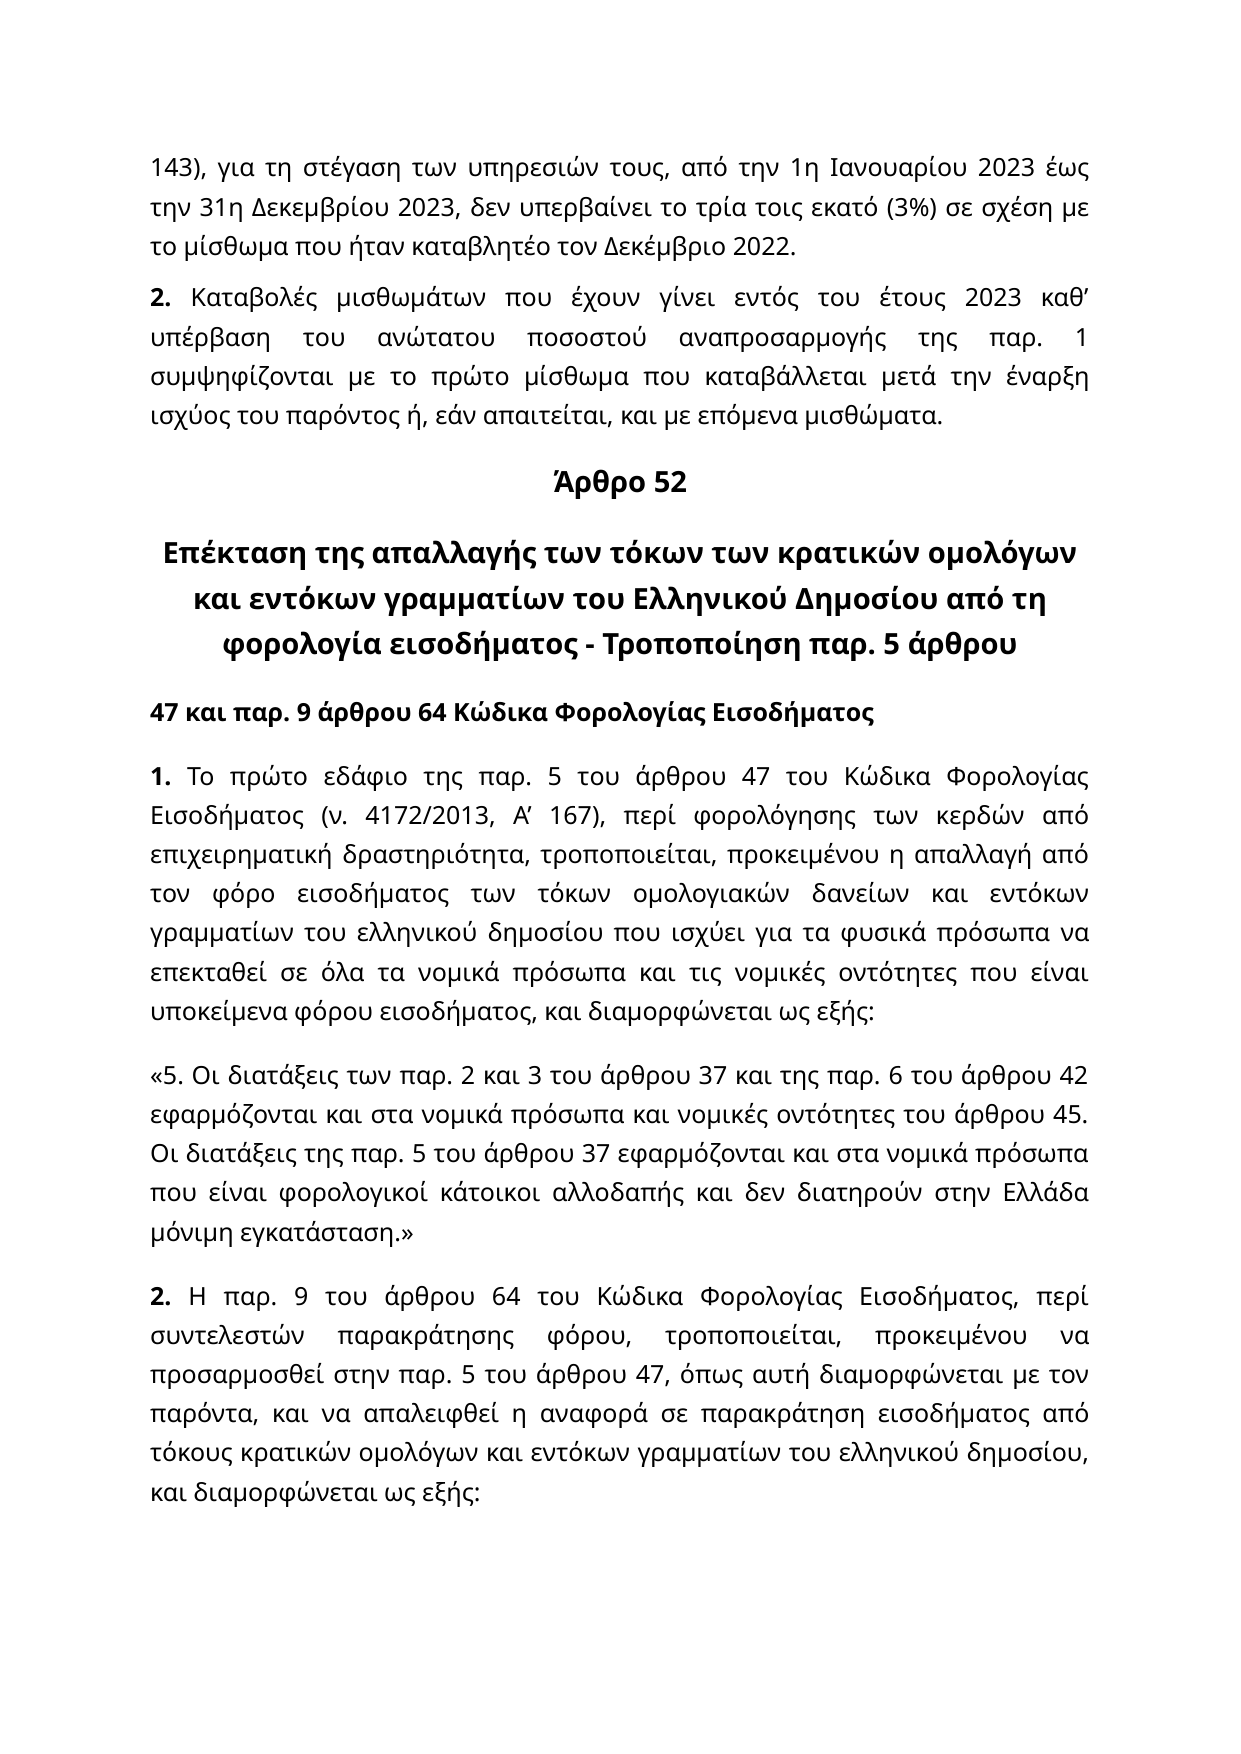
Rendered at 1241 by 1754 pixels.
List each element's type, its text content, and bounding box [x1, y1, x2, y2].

text 143), για τη στέγαση των υπηρεσιών τους, από την 1η Ιανουαρίου 2023 έως την 31η Δεκεμβρίου 2023, δεν υπερβαίνει το τρία τοις εκατό (3%) σε σχέση με το μίσθωμα που ήταν καταβλητέο τον Δεκέμβριο 2022. [150, 150, 1090, 262]
text «5. Οι διατάξεις των παρ. 2 και 3 του άρθρου 37 και της παρ. 6 του άρθρου 42 εφαρμόζονται και στα νομικά πρόσωπα και νομικές οντότητες του άρθρου 45. Οι διατάξεις της παρ. 5 του άρθρου 37 εφαρμόζονται και στα νομικά πρόσωπα που είναι φορολογικοί κάτοικοι αλλοδαπής και δεν διατηρούν στην Ελλάδα μόνιμη εγκατάσταση.» [150, 1057, 1090, 1248]
text 2. Η παρ. 9 του άρθρου 64 του Κώδικα Φορολογίας Εισοδήματος, περί συντελεστών παρακράτησης φόρου, τροποποιείται, προκειμένου να προσαρμοσθεί στην παρ. 5 του άρθρου 47, όπως αυτή διαμορφώνεται με τον παρόντα, και να απαλειφθεί η αναφορά σε παρακράτηση εισοδήματος από τόκους κρατικών ομολόγων και εντόκων γραμματίων του ελληνικού δημοσίου, και διαμορφώνεται ως εξής: [150, 1278, 1090, 1508]
text 1. Το πρώτο εδάφιο της παρ. 5 του άρθρου 47 του Κώδικα Φορολογίας Εισοδήματος (ν. 4172/2013, Α’ 167), περί φορολόγησης των κερδών από επιχειρηματική δραστηριότητα, τροποποιείται, προκειμένου η απαλλαγή από τον φόρο εισοδήματος των τόκων ομολογιακών δανείων και εντόκων γραμματίων του ελληνικού δημοσίου που ισχύει για τα φυσικά πρόσωπα να επεκταθεί σε όλα τα νομικά πρόσωπα και τις νομικές οντότητες που είναι υποκείμενα φόρου εισοδήματος, και διαμορφώνεται ως εξής: [150, 758, 1090, 1027]
text 2. Καταβολές μισθωμάτων που έχουν γίνει εντός του έτους 2023 καθ’ υπέρβαση του ανώτατου ποσοστού αναπροσαρμογής της παρ. 1 συμψηφίζονται με το πρώτο μίσθωμα που καταβάλλεται μετά την έναρξη ισχύος του παρόντος ή, εάν απαιτείται, και με επόμενα μισθώματα. [150, 280, 1090, 432]
text 47 και παρ. 9 άρθρου 64 Κώδικα Φορολογίας Εισοδήματος [150, 694, 1090, 728]
subtitle Άρθρο 52 [150, 462, 1090, 501]
subtitle Επέκταση της απαλλαγής των τόκων των κρατικών ομολόγων και εντόκων γραμματίων του Ελληνικού Δημοσίου από τη φορολογία εισοδήματος - Τροποποίηση παρ. 5 άρθρου [150, 532, 1090, 663]
